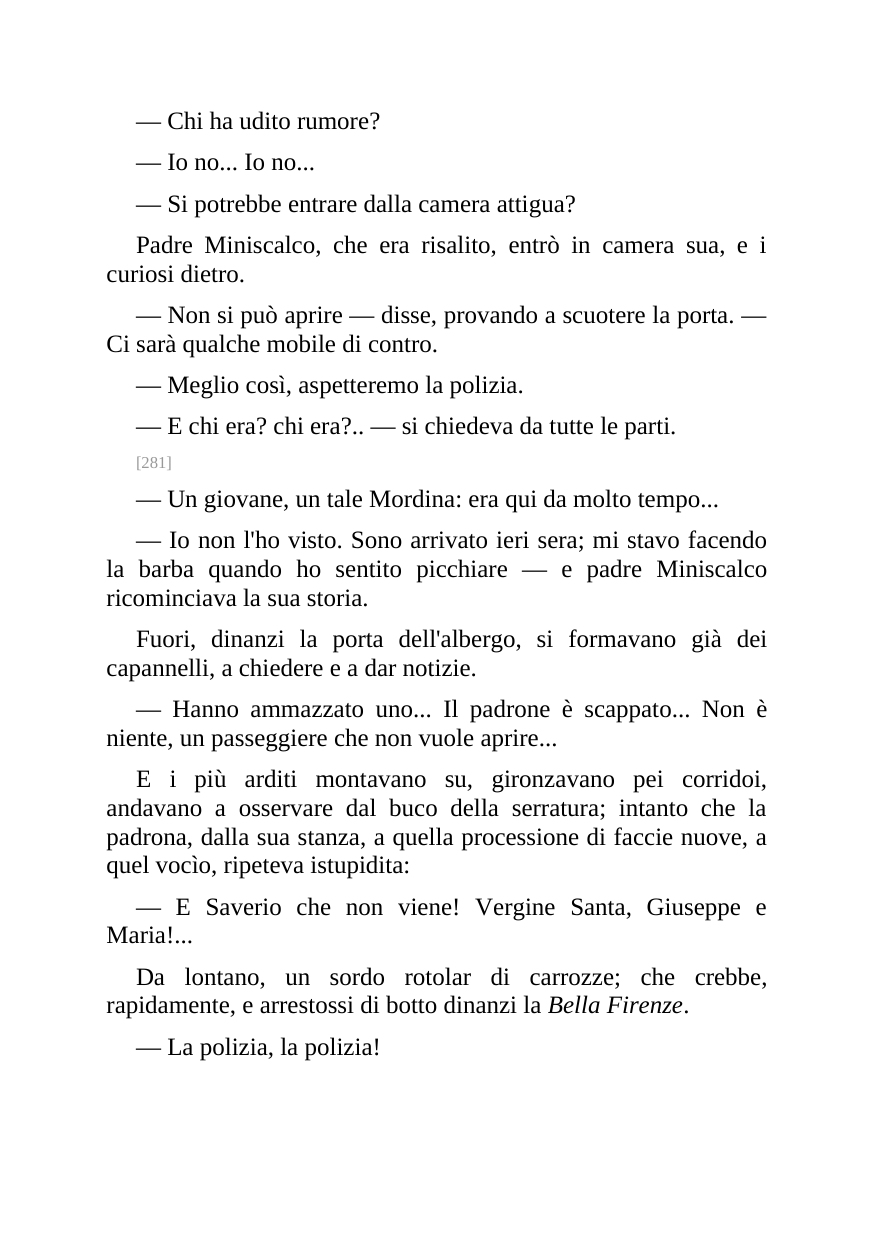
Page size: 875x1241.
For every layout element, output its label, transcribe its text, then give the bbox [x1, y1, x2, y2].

text [281] [106, 452, 768, 472]
text — La polizia, la polizia! [106, 1032, 768, 1060]
text — E Saverio che non viene! Vergine Santa, Giuseppe e Maria!... [106, 892, 768, 949]
text — E chi era? chi era?.. — si chiedeva da tutte le parti. [106, 411, 768, 440]
text — Un giovane, un tale Mordina: era qui da molto tempo... [106, 484, 768, 513]
text E i più arditi montavano su, gironzavano pei corridoi, andavano a osservare dal buco della serratura; intanto che la padrona, dalla sua stanza, a quella processione di faccie nuove, a quel vocìo, ripeteva istupidita: [106, 764, 768, 879]
text Padre Miniscalco, che era risalito, entrò in camera sua, e i curiosi dietro. [106, 230, 768, 287]
text Fuori, dinanzi la porta dell'albergo, si formavano già dei capannelli, a chiedere e a dar notizie. [106, 624, 768, 682]
text — Chi ha udito rumore? [106, 106, 768, 135]
text Da lontano, un sordo rotolar di carrozze; che crebbe, rapidamente, e arrestossi di botto dinanzi la Bella Firenze. [106, 962, 768, 1019]
text — Non si può aprire — disse, provando a scuotere la porta. — Ci sarà qualche mobile di contro. [106, 300, 768, 357]
text — Hanno ammazzato uno... Il padrone è scappato... Non è niente, un passeggiere che non vuole aprire... [106, 694, 768, 752]
text — Meglio così, aspetteremo la polizia. [106, 370, 768, 399]
text — Io non l'ho visto. Sono arrivato ieri sera; mi stavo facendo la barba quando ho sentito picchiare — e padre Miniscalco ricominciava la sua storia. [106, 525, 768, 612]
text — Io no... Io no... [106, 147, 768, 176]
text — Si potrebbe entrare dalla camera attigua? [106, 189, 768, 217]
